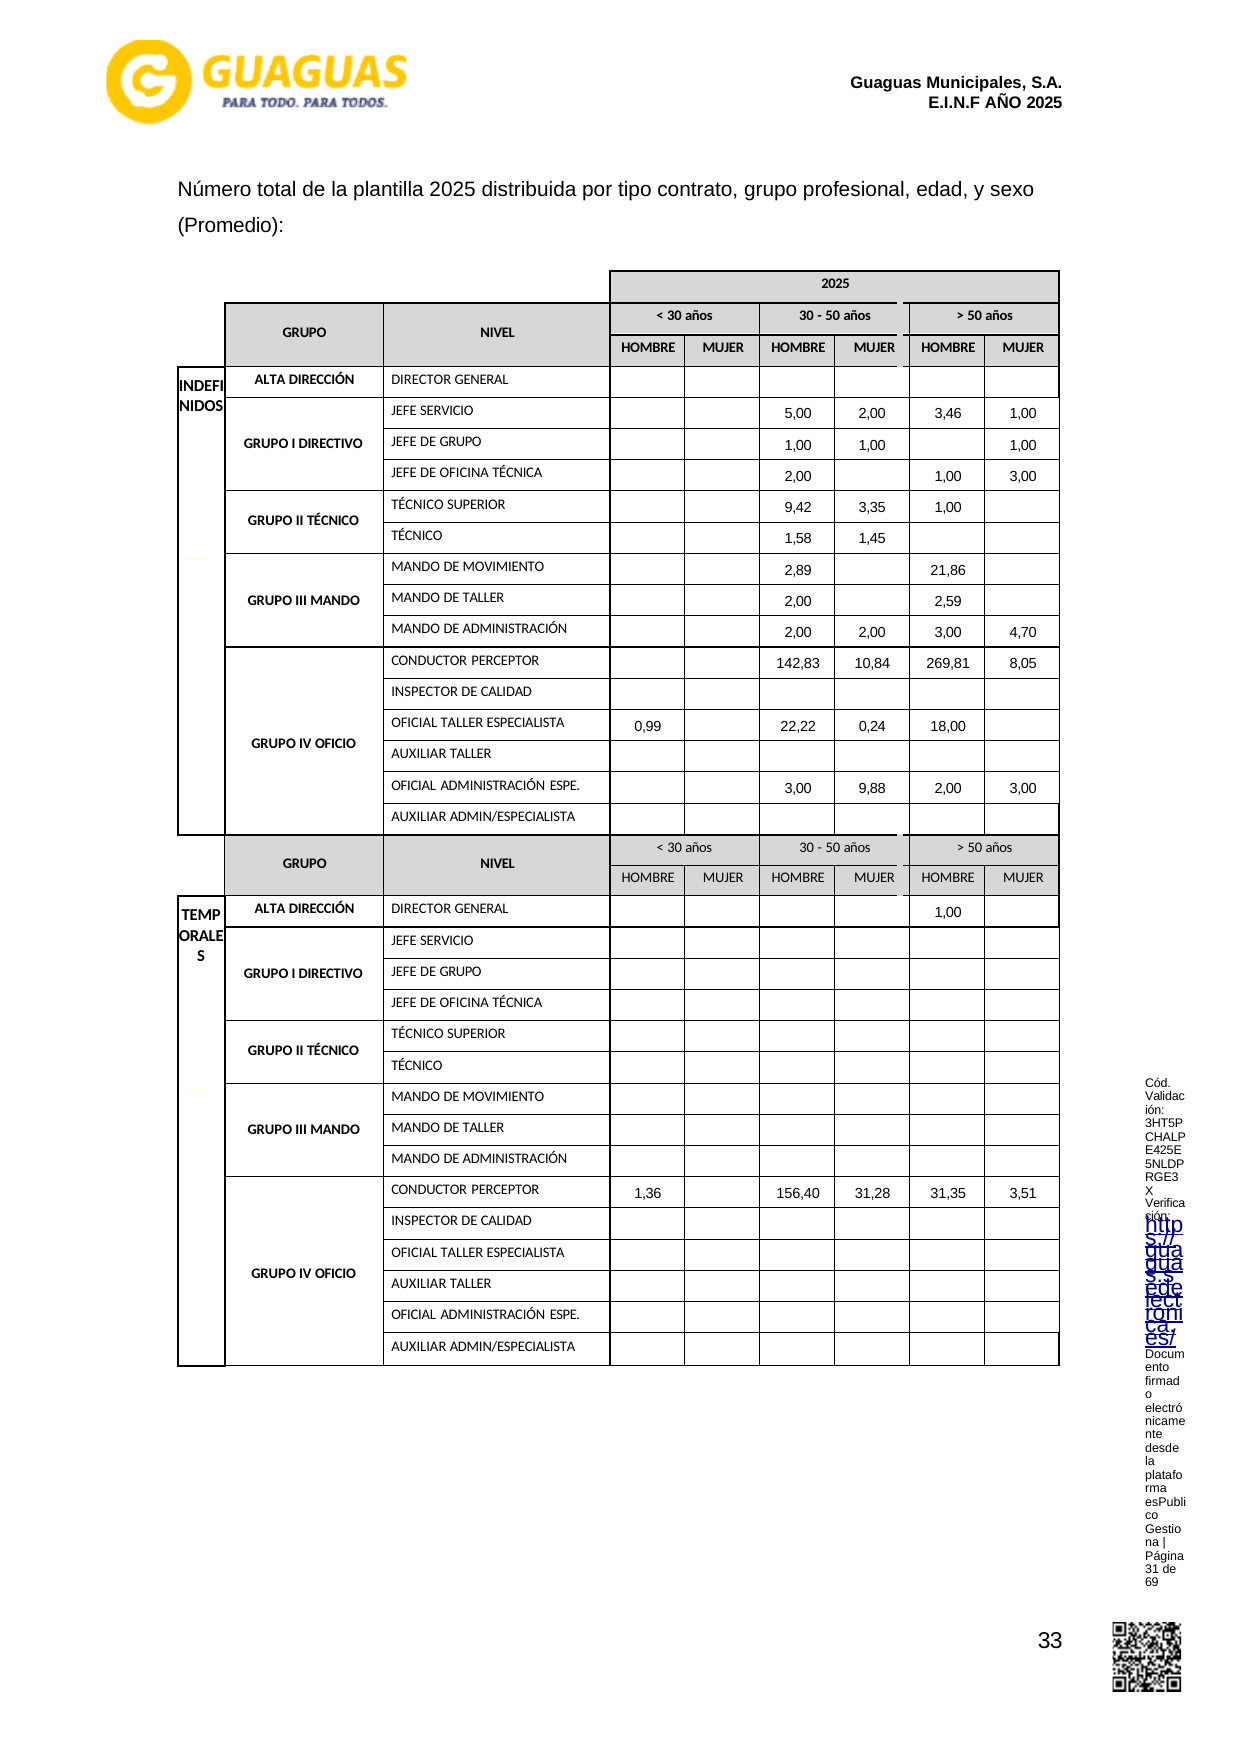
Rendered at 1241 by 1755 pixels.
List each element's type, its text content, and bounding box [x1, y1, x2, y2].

table_cell GRUPO IV OFICIO [226, 648, 383, 834]
table_cell MANDO DE MOVIMIENTO [384, 1084, 609, 1114]
table_cell 9,42 [760, 491, 834, 522]
table_cell JEFE DE OFICINA TÉCNICA [384, 460, 609, 490]
table_cell 2,59 [910, 585, 984, 615]
table_cell [985, 554, 1059, 584]
table_cell [611, 1115, 684, 1145]
table_cell [760, 1302, 834, 1332]
text Número total de la plantilla 2025 distribuida por tipo contrato, grupo profesional, edad, y sexo (Promedio): [177, 177, 1067, 237]
table_cell 0,24 [835, 710, 909, 740]
table_cell [760, 741, 834, 771]
table_cell 2,00 [760, 616, 834, 646]
table_cell [835, 741, 909, 771]
text Documento firmado electrónicamente desde la plataforma esPublico Gestiona | Página 31 de 69 [1145, 1348, 1186, 1589]
table_cell [611, 1084, 684, 1114]
table_cell GRUPO [226, 304, 383, 366]
table_cell GRUPO I DIRECTIVO [226, 398, 383, 490]
table_cell [985, 710, 1059, 740]
table_cell [685, 959, 759, 989]
table_cell [685, 1333, 759, 1365]
table_cell [910, 959, 984, 989]
table_header [178, 270, 225, 366]
table_cell AUXILIAR ADMIN/ESPECIALISTA [384, 804, 609, 834]
table_cell [685, 398, 759, 428]
table_cell [835, 1021, 909, 1051]
table_cell [685, 710, 759, 740]
table_cell [985, 679, 1059, 709]
table_cell [611, 648, 684, 678]
table_cell [985, 491, 1059, 522]
table_cell [985, 367, 1058, 397]
table_cell [760, 1240, 834, 1270]
table_cell JEFE DE OFICINA TÉCNICA [384, 990, 609, 1020]
table_cell ALTA DIRECCIÓN [226, 367, 383, 397]
table_cell MANDO DE ADMINISTRACIÓN [384, 1146, 609, 1176]
table_cell [910, 679, 984, 709]
table_cell [685, 896, 759, 926]
table_cell MANDO DE TALLER [384, 585, 609, 615]
table_cell OFICIAL ADMINISTRACIÓN ESPE. [384, 1302, 609, 1332]
table_cell HOMBRE [760, 866, 834, 895]
table_cell [910, 367, 984, 397]
table_cell [985, 1208, 1059, 1238]
table_cell [611, 1240, 684, 1270]
table_cell [685, 1271, 759, 1301]
table_cell DIRECTOR GENERAL [384, 896, 609, 926]
table_cell [178, 836, 224, 895]
table_cell [611, 896, 684, 926]
table_cell ALTA DIRECCIÓN [226, 896, 383, 926]
table_cell [611, 928, 684, 957]
table_cell > 50 años [910, 304, 1058, 333]
table_cell GRUPO I DIRECTIVO [226, 928, 383, 1020]
table_cell [985, 928, 1059, 957]
table_cell NIVEL [384, 304, 609, 366]
table_cell [611, 1302, 684, 1332]
table_cell 3,46 [910, 398, 984, 428]
table_cell [611, 990, 684, 1020]
table_cell [685, 1115, 759, 1145]
text Verificación: https://guaguas.sedelectronica.es/ [1145, 1198, 1186, 1348]
table_cell 5,00 [760, 398, 834, 428]
table_cell [910, 741, 984, 771]
table_cell [985, 1084, 1059, 1114]
table_cell GRUPO [225, 836, 383, 895]
table_cell [760, 1052, 834, 1082]
table_cell [685, 772, 759, 803]
table_cell [910, 1021, 984, 1051]
table_cell 3,51 [985, 1177, 1059, 1207]
table_cell CONDUCTOR PERCEPTOR [384, 1177, 609, 1207]
table_cell [910, 1271, 984, 1301]
table_cell 2,00 [835, 398, 909, 428]
table_cell [685, 491, 759, 522]
table_cell [910, 1302, 984, 1332]
table_cell [685, 648, 759, 678]
table_cell [835, 959, 909, 989]
table_cell MANDO DE TALLER [384, 1115, 609, 1145]
table_cell [985, 1271, 1059, 1301]
table_cell [760, 367, 834, 397]
table_cell 1,00 [985, 398, 1059, 428]
table_cell [910, 1115, 984, 1145]
table_cell [835, 1208, 909, 1238]
table_cell INDEFINIDOS [179, 368, 224, 834]
table_cell [760, 1115, 834, 1145]
table_cell [685, 1177, 759, 1207]
table_cell [985, 585, 1059, 615]
table_cell MUJER [835, 336, 897, 366]
table_cell [835, 1271, 909, 1301]
table_cell 30 - 50 años [760, 304, 897, 333]
table_cell [903, 336, 909, 366]
table_cell [985, 523, 1059, 553]
table_cell 142,83 [760, 648, 834, 678]
table_cell [685, 460, 759, 490]
table_cell [685, 1052, 759, 1082]
table_cell [760, 1146, 834, 1176]
table_cell TÉCNICO SUPERIOR [384, 1021, 609, 1051]
table_cell [611, 616, 684, 646]
table_cell [685, 741, 759, 771]
table_cell [835, 679, 909, 709]
table_cell [685, 804, 759, 834]
table_cell [910, 523, 984, 553]
table_cell TEMPORALES [179, 897, 224, 1365]
table_cell [910, 1146, 984, 1176]
table_cell [903, 304, 909, 333]
table_cell 18,00 [910, 710, 984, 740]
table_cell MUJER [685, 336, 759, 366]
table_cell JEFE DE GRUPO [384, 959, 609, 989]
table_cell 10,84 [835, 648, 909, 678]
table_cell [835, 1302, 909, 1332]
table_cell [685, 1021, 759, 1051]
table_cell [685, 928, 759, 957]
table_cell [685, 585, 759, 615]
table_cell 3,35 [835, 491, 909, 522]
table_cell 1,00 [910, 896, 984, 926]
table_cell [835, 990, 909, 1020]
table_cell [685, 679, 759, 709]
table_cell [835, 1146, 909, 1176]
table_cell [611, 523, 684, 553]
table_cell [985, 1052, 1059, 1082]
table_cell [760, 1021, 834, 1051]
table_cell 1,36 [611, 1177, 684, 1207]
table_cell > 50 años [910, 836, 1058, 865]
table_cell DIRECTOR GENERAL [384, 367, 609, 397]
table_cell [835, 928, 909, 957]
table_cell [985, 1240, 1059, 1270]
table_cell [611, 1271, 684, 1301]
table_cell [760, 1208, 834, 1238]
table_cell 22,22 [760, 710, 834, 740]
table_cell [910, 1333, 984, 1365]
table_cell [760, 1271, 834, 1301]
table_cell [685, 1084, 759, 1114]
table_cell MUJER [835, 866, 897, 895]
text Cód. Validación: 3HT5PCHALPE425E5NLDPRGE3X [1145, 1077, 1186, 1198]
table_cell [903, 836, 909, 865]
table_cell [910, 804, 984, 834]
table_cell TÉCNICO [384, 1052, 609, 1082]
table_cell [685, 1240, 759, 1270]
table_cell INSPECTOR DE CALIDAD [384, 1208, 609, 1238]
table_cell TÉCNICO SUPERIOR [384, 491, 609, 522]
table_header [225, 270, 609, 302]
table_cell NIVEL [384, 836, 609, 895]
table_cell [611, 398, 684, 428]
table_cell 156,40 [760, 1177, 834, 1207]
table_cell CONDUCTOR PERCEPTOR [384, 648, 609, 678]
table_cell AUXILIAR TALLER [384, 741, 609, 771]
table_cell GRUPO IV OFICIO [226, 1177, 383, 1365]
table_cell [910, 1208, 984, 1238]
table_cell [835, 1333, 909, 1365]
table_cell [611, 741, 684, 771]
table_cell [760, 990, 834, 1020]
table_cell 1,00 [985, 429, 1059, 459]
table_cell [611, 1146, 684, 1176]
table_cell < 30 años [611, 304, 759, 333]
table_cell [835, 1084, 909, 1114]
table_cell 2,00 [760, 460, 834, 490]
table_cell 21,86 [910, 554, 984, 584]
table_cell [835, 1240, 909, 1270]
table_cell [760, 679, 834, 709]
table_cell [611, 1208, 684, 1238]
table_cell [685, 554, 759, 584]
table_cell [685, 523, 759, 553]
table_cell [685, 1208, 759, 1238]
table_cell [985, 990, 1059, 1020]
table_cell MANDO DE ADMINISTRACIÓN [384, 616, 609, 646]
table_cell [760, 804, 834, 834]
table_cell [835, 1115, 909, 1145]
table_cell 1,58 [760, 523, 834, 553]
table_cell 2,00 [835, 616, 909, 646]
table_cell [611, 1021, 684, 1051]
table_cell 2,00 [760, 585, 834, 615]
table_cell MANDO DE MOVIMIENTO [384, 554, 609, 584]
table_cell 3,00 [910, 616, 984, 646]
table_cell 1,00 [910, 460, 984, 490]
table_cell MUJER [985, 336, 1058, 366]
table_cell 2,00 [910, 772, 984, 803]
table_cell 3,00 [985, 460, 1059, 490]
table_cell [611, 959, 684, 989]
table_cell 1,00 [835, 429, 909, 459]
table_cell JEFE SERVICIO [384, 398, 609, 428]
table_cell [835, 367, 909, 397]
table_cell 0,99 [611, 710, 684, 740]
table_cell [985, 959, 1059, 989]
table_cell [835, 1052, 909, 1082]
table_cell [910, 990, 984, 1020]
table_cell 9,88 [835, 772, 909, 803]
table_cell [760, 959, 834, 989]
table_cell [985, 1021, 1059, 1051]
table_cell 31,35 [910, 1177, 984, 1207]
table_cell 8,05 [985, 648, 1059, 678]
table_cell 3,00 [985, 772, 1059, 803]
table_cell [985, 741, 1059, 771]
table_cell MUJER [985, 866, 1058, 895]
table_cell [611, 1333, 684, 1365]
table_cell [685, 990, 759, 1020]
table_cell HOMBRE [611, 866, 684, 895]
table_header 2025 [611, 272, 1058, 302]
table_cell [910, 1052, 984, 1082]
table_cell [903, 866, 909, 895]
table_cell 269,81 [910, 648, 984, 678]
table_cell [685, 429, 759, 459]
table_cell [611, 804, 684, 834]
table_cell HOMBRE [611, 336, 684, 366]
table_cell [835, 804, 909, 834]
table_cell [760, 1084, 834, 1114]
table_cell 4,70 [985, 616, 1059, 646]
table_cell AUXILIAR ADMIN/ESPECIALISTA [384, 1333, 609, 1365]
table_cell [611, 679, 684, 709]
table_cell JEFE DE GRUPO [384, 429, 609, 459]
table_cell [685, 1302, 759, 1332]
table_cell 1,00 [910, 491, 984, 522]
table_cell 3,00 [760, 772, 834, 803]
table_cell HOMBRE [910, 336, 984, 366]
table_cell [611, 554, 684, 584]
table_cell [985, 804, 1058, 834]
table_cell [985, 1115, 1059, 1145]
table_cell [910, 1240, 984, 1270]
table_cell JEFE SERVICIO [384, 928, 609, 957]
table_cell [835, 896, 909, 926]
table_cell [835, 585, 909, 615]
table_cell [611, 772, 684, 803]
table_cell GRUPO III MANDO [226, 554, 383, 646]
table_cell < 30 años [611, 836, 759, 865]
table_cell [835, 554, 909, 584]
table_cell [985, 896, 1058, 926]
table_cell [910, 1084, 984, 1114]
table_cell 1,00 [760, 429, 834, 459]
text [1143, 1075, 1186, 1612]
table_cell [611, 460, 684, 490]
table_cell OFICIAL TALLER ESPECIALISTA [384, 1240, 609, 1270]
table_cell [611, 585, 684, 615]
table_cell [760, 896, 834, 926]
table_cell HOMBRE [760, 336, 834, 366]
table_cell GRUPO II TÉCNICO [226, 491, 383, 553]
table_cell 2,89 [760, 554, 834, 584]
table_cell GRUPO III MANDO [226, 1084, 383, 1176]
table_cell 31,28 [835, 1177, 909, 1207]
table_cell [611, 1052, 684, 1082]
table_cell MUJER [685, 866, 759, 895]
table_cell [985, 1146, 1059, 1176]
table_cell TÉCNICO [384, 523, 609, 553]
table_cell 30 - 50 años [760, 836, 897, 865]
table_cell INSPECTOR DE CALIDAD [384, 679, 609, 709]
table_cell [685, 1146, 759, 1176]
table_cell [835, 460, 909, 490]
table_cell [685, 367, 759, 397]
table_cell 1,45 [835, 523, 909, 553]
table_cell HOMBRE [910, 866, 984, 895]
table_cell [611, 429, 684, 459]
table_cell AUXILIAR TALLER [384, 1271, 609, 1301]
table_cell GRUPO II TÉCNICO [226, 1021, 383, 1082]
table_cell [985, 1333, 1058, 1365]
table_cell [985, 1302, 1059, 1332]
table_cell [611, 367, 684, 397]
table_cell [760, 1333, 834, 1365]
table_cell [685, 616, 759, 646]
table_cell OFICIAL TALLER ESPECIALISTA [384, 710, 609, 740]
table_cell [760, 928, 834, 957]
table_cell [910, 429, 984, 459]
table_cell OFICIAL ADMINISTRACIÓN ESPE. [384, 772, 609, 803]
table_cell [910, 928, 984, 957]
table_cell [611, 491, 684, 522]
